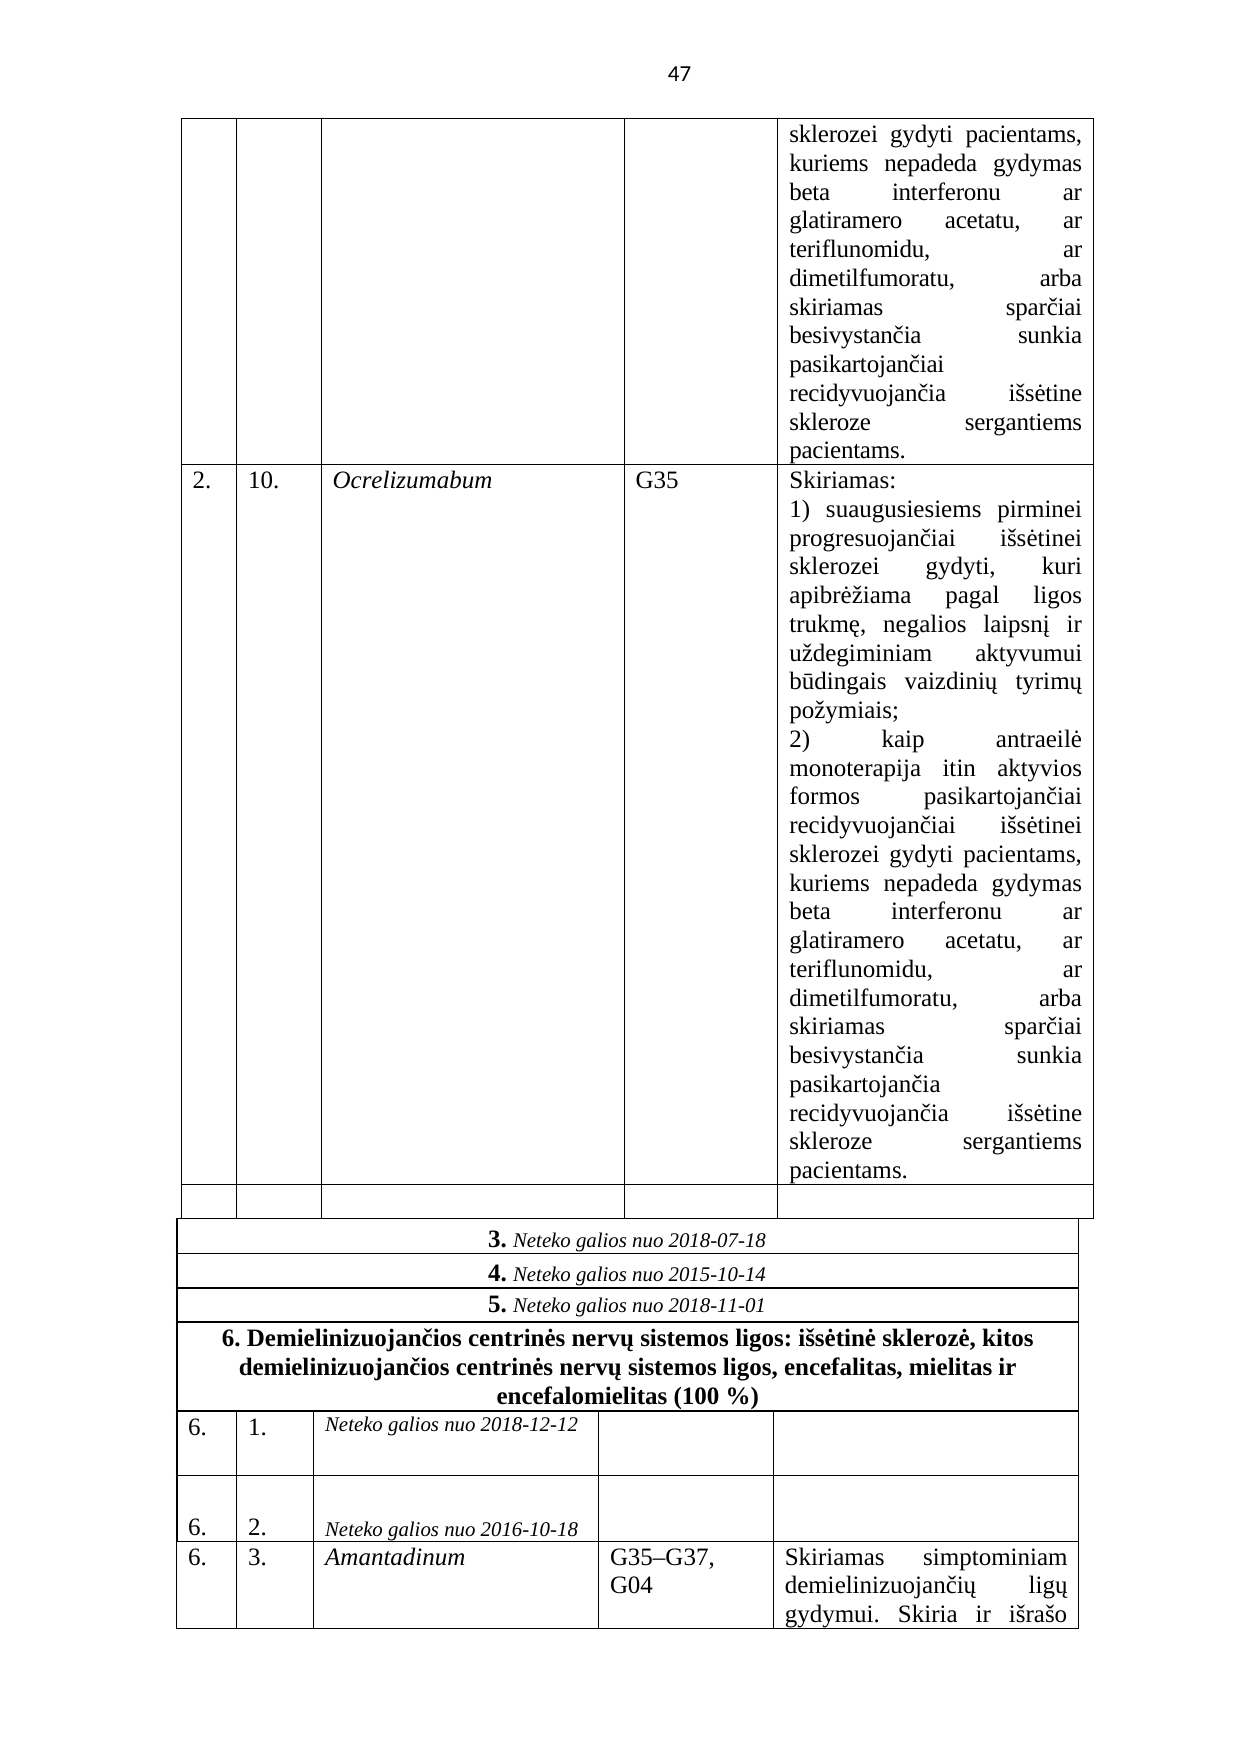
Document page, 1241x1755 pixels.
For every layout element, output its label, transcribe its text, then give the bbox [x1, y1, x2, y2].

table_cell G35 [625, 465, 777, 1184]
table_cell [177, 118, 181, 464]
table_cell [1079, 1541, 1083, 1628]
table_cell 6. Demielinizuojančios centrinės nervų sistemos ligos: išsėtinė sklerozė, kitos demielinizuojančios centrinės nervų sistemos ligos, encefalitas, mielitas ir encefalomielitas (100 %) [178, 1323, 1078, 1409]
table_cell [322, 119, 624, 464]
table_cell [1084, 1475, 1088, 1541]
table_cell Ocrelizumabum [322, 465, 624, 1184]
table_cell [1109, 1253, 1123, 1287]
table_cell sklerozei gydyti pacientams, kuriems nepadeda gydymas beta interferonu ar glatiramero acetatu, ar teriflunomidu, ar dimetilfumoratu, arba skiriamas sparčiai besivystančia sunkia pasikartojančiai recidyvuojančia išsėtine skleroze sergantiems pacientams. [778, 119, 1093, 464]
table_cell [1099, 1410, 1103, 1475]
table_cell [1094, 1184, 1099, 1218]
table_cell 5. Neteko galios nuo 2018-11-01 [178, 1289, 1078, 1321]
table_cell 1. [237, 1412, 313, 1475]
table_cell [1084, 1321, 1088, 1409]
table_cell [1103, 464, 1109, 1184]
table_cell [1084, 1219, 1088, 1252]
table_cell [1109, 1184, 1123, 1218]
table_cell [1079, 1287, 1083, 1321]
table_cell [1088, 1475, 1093, 1541]
table_cell 2. [182, 465, 236, 1184]
table_cell [1093, 1321, 1099, 1409]
table_cell [1088, 1541, 1093, 1628]
table_cell Neteko galios nuo 2018-12-12 [314, 1412, 598, 1475]
table_cell 6. [178, 1412, 236, 1475]
table_cell [1099, 1541, 1103, 1628]
table_cell [1079, 1219, 1083, 1252]
table_cell 10. [237, 465, 321, 1184]
table_cell [1093, 1287, 1099, 1321]
table_cell Skiriamas: 1) suaugusiesiems pirminei progresuojančiai išsėtinei sklerozei gydyti, kuri apibrėžiama pagal ligos trukmę, negalios laipsnį ir uždegiminiam aktyvumui būdingais vaizdinių tyrimų požymiais; 2) kaip antraeilė monoterapija itin aktyvios formos pasikartojančiai recidyvuojančiai išsėtinei sklerozei gydyti pacientams, kuriems nepadeda gydymas beta interferonu ar glatiramero acetatu, ar teriflunomidu, ar dimetilfumoratu, arba skiriamas sparčiai besivystančia sunkia pasikartojančia recidyvuojančia išsėtine skleroze sergantiems pacientams. [778, 465, 1093, 1184]
table_cell [1109, 464, 1123, 1184]
table_cell 6. [178, 1476, 236, 1541]
table_cell Skiriamas simptominiam demielinizuojančių ligų gydymui. Skiria ir išrašo [774, 1542, 1078, 1628]
table_cell 4. Neteko galios nuo 2015-10-14 [178, 1254, 1078, 1287]
table_cell [774, 1412, 1078, 1475]
table_cell [1109, 1218, 1123, 1252]
table_cell [182, 119, 236, 464]
table_cell [1079, 1410, 1083, 1475]
table_cell [1103, 1218, 1109, 1252]
table_cell [1103, 1410, 1109, 1475]
table_cell [182, 1185, 236, 1218]
table_cell [1093, 1410, 1099, 1475]
table_cell [1099, 1253, 1103, 1287]
table_cell [1099, 464, 1103, 1184]
table_cell [599, 1476, 773, 1541]
table_cell [177, 464, 181, 1184]
table_cell [237, 1185, 321, 1218]
table_cell [237, 119, 321, 464]
table_cell [1088, 1287, 1093, 1321]
table_cell Neteko galios nuo 2016-10-18 [314, 1476, 598, 1541]
table_cell [1093, 1475, 1099, 1541]
table_cell [1099, 1184, 1103, 1218]
table_cell [1103, 1184, 1109, 1218]
table_cell [1093, 1253, 1099, 1287]
table_cell [1103, 1253, 1109, 1287]
table_cell [1103, 1475, 1109, 1541]
table_cell [177, 1184, 181, 1218]
table_cell 2. [237, 1476, 313, 1541]
table_cell [1088, 1219, 1093, 1252]
table_cell [1103, 118, 1109, 464]
table_cell [1103, 1541, 1109, 1628]
table_cell [1079, 1475, 1083, 1541]
table_cell [1103, 1321, 1109, 1409]
table_cell 3. [237, 1542, 313, 1628]
table_cell [322, 1185, 624, 1218]
table_cell [1084, 1287, 1088, 1321]
table_cell 3. Neteko galios nuo 2018-07-18 [178, 1219, 1078, 1252]
table_cell [1099, 1321, 1103, 1409]
table_cell [1109, 1475, 1123, 1541]
table_cell [1109, 1410, 1123, 1475]
table_cell [1094, 118, 1099, 464]
table_cell [1079, 1253, 1083, 1287]
table_cell G35–G37, G04 [599, 1542, 773, 1628]
table_cell [1109, 118, 1123, 464]
table_cell [1084, 1541, 1088, 1628]
table_cell [1099, 1218, 1103, 1252]
table_cell [1103, 1287, 1109, 1321]
table_cell [625, 1185, 777, 1218]
table_cell [1109, 1541, 1123, 1628]
table_cell [1099, 1475, 1103, 1541]
table_cell [1093, 1218, 1099, 1252]
table_cell [1109, 1287, 1123, 1321]
table_cell [774, 1476, 1078, 1541]
table_cell [778, 1185, 1093, 1218]
table_cell [1084, 1253, 1088, 1287]
table_cell [1099, 118, 1103, 464]
table_cell [625, 119, 777, 464]
table_cell [1079, 1321, 1083, 1409]
table_cell [1088, 1410, 1093, 1475]
table_cell [1094, 464, 1099, 1184]
table_cell 6. [177, 1542, 236, 1628]
table_cell Amantadinum [314, 1542, 598, 1628]
table_cell [599, 1412, 773, 1475]
table_cell [1099, 1287, 1103, 1321]
table_cell [1088, 1253, 1093, 1287]
table_cell [1084, 1410, 1088, 1475]
table_cell [1109, 1321, 1123, 1409]
table_cell [1093, 1541, 1099, 1628]
table_cell [1088, 1321, 1093, 1409]
